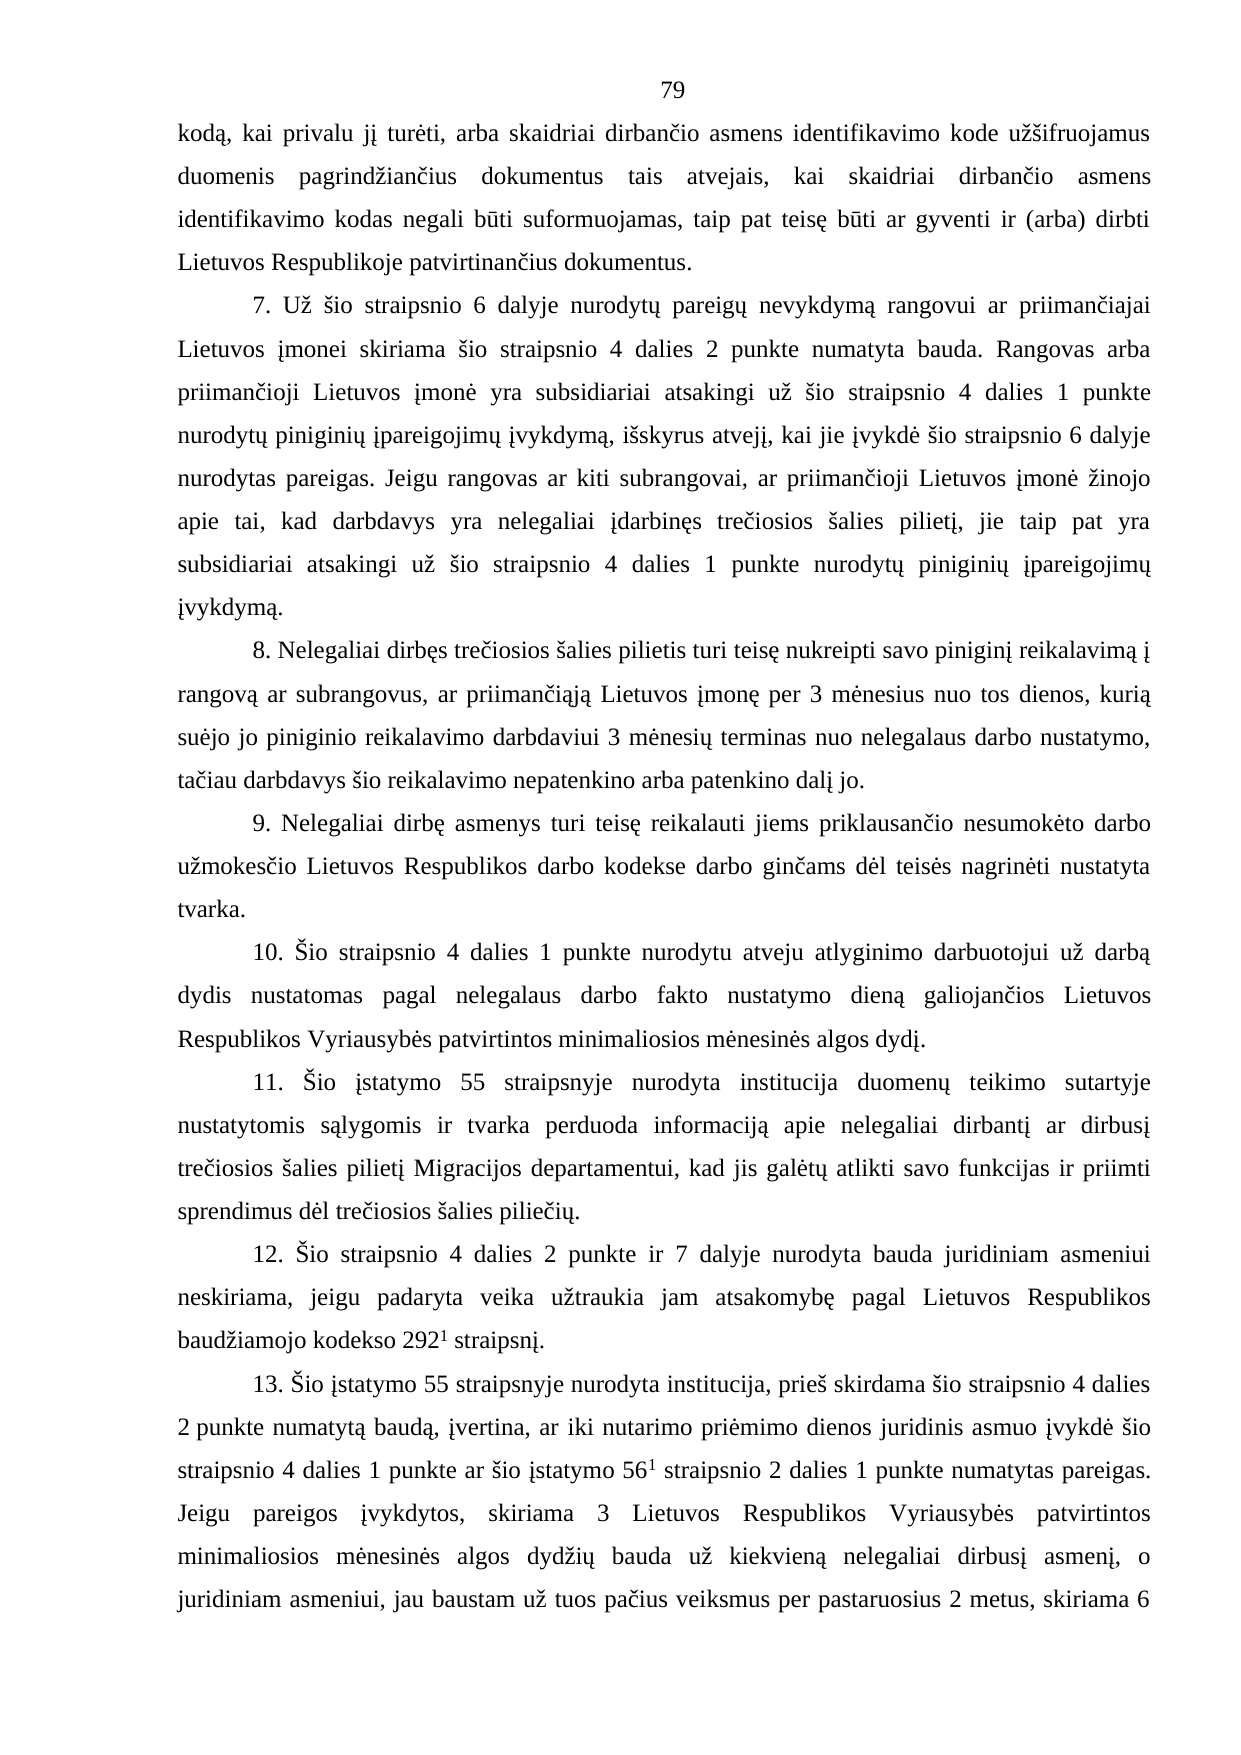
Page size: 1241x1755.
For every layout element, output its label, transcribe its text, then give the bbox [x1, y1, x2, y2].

text kodą, kai privalu jį turėti, arba skaidriai dirbančio asmens identifikavimo kode užšifruojamus duomenis pagrindžiančius dokumentus tais atvejais, kai skaidriai dirbančio asmens identifikavimo kodas negali būti suformuojamas, taip pat teisę būti ar gyventi ir (arba) dirbti Lietuvos Respublikoje patvirtinančius dokumentus. [177, 118, 1152, 276]
text 11. Šio įstatymo 55 straipsnyje nurodyta institucija duomenų teikimo sutartyje nustatytomis sąlygomis ir tvarka perduoda informaciją apie nelegaliai dirbantį ar dirbusį trečiosios šalies pilietį Migracijos departamentui, kad jis galėtų atlikti savo funkcijas ir priimti sprendimus dėl trečiosios šalies piliečių. [177, 1067, 1152, 1225]
text 10. Šio straipsnio 4 dalies 1 punkte nurodytu atveju atlyginimo darbuotojui už darbą dydis nustatomas pagal nelegalaus darbo fakto nustatymo dieną galiojančios Lietuvos Respublikos Vyriausybės patvirtintos minimaliosios mėnesinės algos dydį. [177, 937, 1152, 1052]
text 12. Šio straipsnio 4 dalies 2 punkte ir 7 dalyje nurodyta bauda juridiniam asmeniui neskiriama, jeigu padaryta veika užtraukia jam atsakomybę pagal Lietuvos Respublikos baudžiamojo kodekso 2921 straipsnį. [177, 1239, 1152, 1354]
text 8. Nelegaliai dirbęs trečiosios šalies pilietis turi teisę nukreipti savo piniginį reikalavimą į rangovą ar subrangovus, ar priimančiąją Lietuvos įmonę per 3 mėnesius nuo tos dienos, kurią suėjo jo piniginio reikalavimo darbdaviui 3 mėnesių terminas nuo nelegalaus darbo nustatymo, tačiau darbdavys šio reikalavimo nepatenkino arba patenkino dalį jo. [177, 636, 1152, 794]
text 7. Už šio straipsnio 6 dalyje nurodytų pareigų nevykdymą rangovui ar priimančiajai Lietuvos įmonei skiriama šio straipsnio 4 dalies 2 punkte numatyta bauda. Rangovas arba priimančioji Lietuvos įmonė yra subsidiariai atsakingi už šio straipsnio 4 dalies 1 punkte nurodytų piniginių įpareigojimų įvykdymą, išskyrus atvejį, kai jie įvykdė šio straipsnio 6 dalyje nurodytas pareigas. Jeigu rangovas ar kiti subrangovai, ar priimančioji Lietuvos įmonė žinojo apie tai, kad darbdavys yra nelegaliai įdarbinęs trečiosios šalies pilietį, jie taip pat yra subsidiariai atsakingi už šio straipsnio 4 dalies 1 punkte nurodytų piniginių įpareigojimų įvykdymą. [177, 291, 1152, 621]
text 13. Šio įstatymo 55 straipsnyje nurodyta institucija, prieš skirdama šio straipsnio 4 dalies 2 punkte numatytą baudą, įvertina, ar iki nutarimo priėmimo dienos juridinis asmuo įvykdė šio straipsnio 4 dalies 1 punkte ar šio įstatymo 561 straipsnio 2 dalies 1 punkte numatytas pareigas. Jeigu pareigos įvykdytos, skiriama 3 Lietuvos Respublikos Vyriausybės patvirtintos minimaliosios mėnesinės algos dydžių bauda už kiekvieną nelegaliai dirbusį asmenį, o juridiniam asmeniui, jau baustam už tuos pačius veiksmus per pastaruosius 2 metus, skiriama 6 [177, 1369, 1152, 1613]
text 9. Nelegaliai dirbę asmenys turi teisę reikalauti jiems priklausančio nesumokėto darbo užmokesčio Lietuvos Respublikos darbo kodekse darbo ginčams dėl teisės nagrinėti nustatyta tvarka. [177, 808, 1152, 923]
